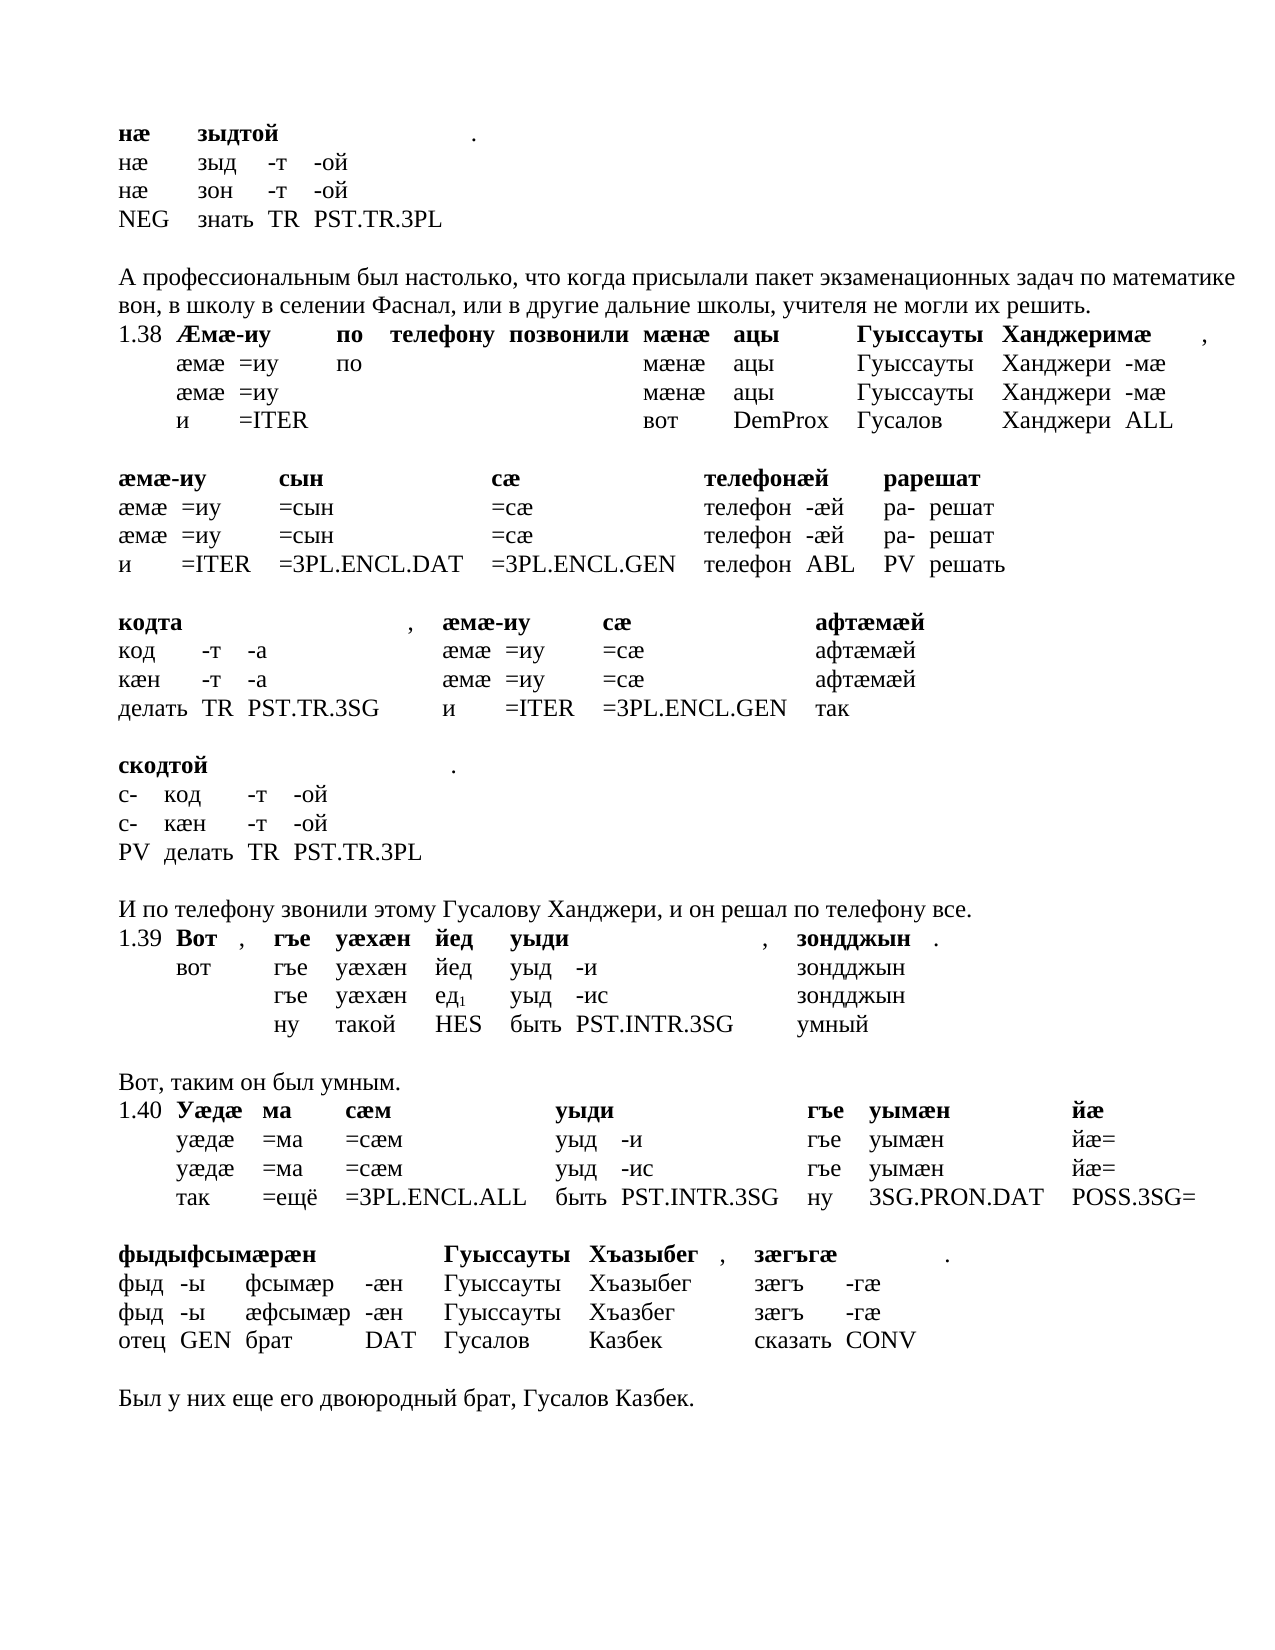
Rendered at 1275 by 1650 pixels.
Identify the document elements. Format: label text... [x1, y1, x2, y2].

text , [239, 923, 260, 952]
text Гуыссауты [857, 377, 974, 406]
text зондджын [797, 952, 905, 981]
text -ой [313, 147, 443, 176]
text PST.TR.3PL [313, 204, 443, 233]
text И по телефону звонили этому Гусалову Ханджери, и он решал по телефону все. [118, 894, 1249, 923]
text гъе [807, 1153, 841, 1182]
text так [176, 1182, 234, 1211]
text Гуыссауты [857, 319, 988, 348]
text æмæ [118, 521, 167, 549]
text =ма [262, 1124, 318, 1153]
text кæн [164, 808, 234, 837]
text телефон [704, 492, 792, 521]
text æмæ [442, 636, 491, 664]
text нæ [118, 118, 183, 147]
text =сын [278, 492, 464, 521]
text =ITER [505, 693, 575, 722]
text æмæ-иу [442, 607, 589, 636]
text TR [202, 693, 234, 722]
text -т [202, 636, 234, 664]
text вот [176, 952, 211, 981]
text =3PL.ENCL.ALL [345, 1182, 527, 1211]
text æмæ [118, 492, 167, 521]
text уыд [510, 981, 562, 1009]
text ацы [733, 319, 843, 348]
text Был у них еще его двоюродный брат, Гусалов Казбек. [118, 1383, 1249, 1412]
text æфсымæр [245, 1297, 351, 1326]
text -мæ [1125, 377, 1174, 406]
text =ещё [262, 1182, 318, 1211]
text решать [929, 549, 1005, 578]
text æмæ [176, 377, 225, 406]
text уымæн [869, 1153, 1044, 1182]
text PST.INTR.3SG [621, 1182, 779, 1211]
text йед [435, 923, 496, 952]
text рарешат [883, 463, 1019, 492]
text . [944, 1239, 965, 1268]
text Гуыссауты [444, 1297, 561, 1326]
text -æн [365, 1268, 416, 1297]
text =сæм [345, 1153, 527, 1182]
text =ма [262, 1153, 318, 1182]
text уыди [555, 1096, 793, 1124]
text =сæ [491, 492, 676, 521]
text телефон [704, 521, 792, 549]
text Æмæ-иу [176, 319, 322, 348]
text уыд [555, 1153, 607, 1182]
text -æн [365, 1297, 416, 1326]
text =иу [181, 492, 251, 521]
text вот [643, 406, 706, 434]
text -мæ [1125, 348, 1174, 377]
text с- [118, 808, 150, 837]
text Ханджеримæ [1002, 319, 1188, 348]
text уæхæн [335, 923, 421, 952]
text ацы [733, 377, 829, 406]
text ма [262, 1096, 331, 1124]
text телефон [704, 549, 792, 578]
text позвонили [509, 319, 629, 348]
text гъе [273, 952, 308, 981]
text . [933, 923, 954, 952]
text , [719, 1239, 740, 1268]
text , [1201, 319, 1222, 348]
text гъе [273, 923, 322, 952]
text HES [435, 1009, 482, 1038]
text 3SG.PRON.DAT [869, 1182, 1044, 1211]
text сæ [491, 463, 690, 492]
text =ITER [181, 549, 251, 578]
text уæхæн [335, 952, 407, 981]
text мæнæ [643, 377, 706, 406]
text йæ= [1072, 1153, 1196, 1182]
text ALL [1125, 406, 1174, 434]
text -ис [621, 1153, 779, 1182]
text =иу [239, 377, 308, 406]
text -т [247, 779, 279, 808]
text CONV [846, 1326, 916, 1354]
text быть [555, 1182, 607, 1211]
text зон [197, 176, 254, 204]
text уыд [555, 1124, 607, 1153]
text =3PL.ENCL.DAT [278, 549, 464, 578]
text зондджын [797, 981, 905, 1009]
text Гуыссауты [444, 1268, 561, 1297]
text по [336, 348, 362, 377]
text афтæмæй [815, 636, 916, 664]
text делать [118, 693, 188, 722]
text уымæн [869, 1124, 1044, 1153]
text Гусалов [444, 1326, 561, 1354]
text сказать [754, 1326, 832, 1354]
text Хъазыбег [589, 1239, 706, 1268]
text =иу [181, 521, 251, 549]
text ну [807, 1182, 841, 1211]
text GEN [180, 1326, 231, 1354]
text йед [435, 952, 482, 981]
text по [336, 319, 376, 348]
text брат [245, 1326, 351, 1354]
text -т [202, 664, 234, 693]
text Гуыссауты [444, 1239, 575, 1268]
text =3PL.ENCL.GEN [602, 693, 787, 722]
text ра- [883, 492, 915, 521]
text с- [118, 779, 150, 808]
text æмæ-иу [118, 463, 265, 492]
text =сæ [491, 521, 676, 549]
text фсымæр [245, 1268, 351, 1297]
text TR [247, 837, 279, 866]
text умный [797, 1009, 905, 1038]
text , [762, 923, 783, 952]
text кодта [118, 607, 393, 636]
text гъе [807, 1124, 841, 1153]
text 1.38 [118, 319, 162, 348]
text , [407, 607, 428, 636]
text афтæмæй [815, 664, 916, 693]
text =иу [505, 664, 575, 693]
text Вот, таким он был умным. [118, 1067, 1249, 1096]
text -ы [180, 1297, 231, 1326]
text гъе [807, 1096, 855, 1124]
text такой [335, 1009, 407, 1038]
text так [815, 693, 916, 722]
text уымæн [869, 1096, 1058, 1124]
text нæ [118, 147, 169, 176]
text -т [268, 176, 300, 204]
text -гæ [846, 1297, 916, 1326]
text телефонæй [704, 463, 869, 492]
text PST.TR.3SG [247, 693, 379, 722]
text уæдæ [176, 1124, 234, 1153]
text -æй [806, 492, 856, 521]
text -ой [293, 808, 423, 837]
text ABL [806, 549, 856, 578]
text -ы [180, 1268, 231, 1297]
text Хъазыбег [589, 1268, 692, 1297]
text знать [197, 204, 254, 233]
text Казбек [589, 1326, 692, 1354]
text отец [118, 1326, 166, 1354]
text зæгъгæ [754, 1239, 930, 1268]
text сын [278, 463, 477, 492]
text зæгъ [754, 1268, 832, 1297]
text фыд [118, 1268, 166, 1297]
text TR [268, 204, 300, 233]
text уæдæ [176, 1153, 234, 1182]
text уыди [510, 923, 748, 952]
text скодтой [118, 751, 437, 779]
text =сын [278, 521, 464, 549]
text PV [883, 549, 915, 578]
text решат [929, 492, 1005, 521]
text зыд [197, 147, 254, 176]
text -т [247, 808, 279, 837]
text =3PL.ENCL.GEN [491, 549, 676, 578]
text -и [576, 952, 734, 981]
text фыдыфсымæрæн [118, 1239, 430, 1268]
text =ITER [239, 406, 308, 434]
text йæ= [1072, 1124, 1196, 1153]
text гъе [273, 981, 308, 1009]
text нæ [118, 176, 169, 204]
text уæхæн [335, 981, 407, 1009]
text Уæдæ [176, 1096, 248, 1124]
text код [118, 636, 188, 664]
text и [176, 406, 225, 434]
text -гæ [846, 1268, 916, 1297]
text ра- [883, 521, 915, 549]
text NEG [118, 204, 169, 233]
text решат [929, 521, 1005, 549]
text быть [510, 1009, 562, 1038]
text афтæмæй [815, 607, 930, 636]
text мæнæ [643, 319, 719, 348]
text фыд [118, 1297, 166, 1326]
text DAT [365, 1326, 416, 1354]
text 1.39 [118, 923, 162, 952]
text и [442, 693, 491, 722]
text -ой [293, 779, 423, 808]
text =сæм [345, 1124, 527, 1153]
text зæгъ [754, 1297, 832, 1326]
text DemProx [733, 406, 829, 434]
text сæ [602, 607, 801, 636]
text 1.40 [118, 1096, 162, 1124]
text йæ [1072, 1096, 1210, 1124]
text зыдтой [197, 118, 457, 147]
text -а [247, 636, 379, 664]
text -и [621, 1124, 779, 1153]
text делать [164, 837, 234, 866]
text æмæ [176, 348, 225, 377]
text зондджын [797, 923, 919, 952]
text мæнæ [643, 348, 706, 377]
text PST.TR.3PL [293, 837, 423, 866]
text ед1 [435, 981, 482, 1009]
text =сæ [602, 636, 787, 664]
text -т [268, 147, 300, 176]
text =иу [239, 348, 308, 377]
text Хъазбег [589, 1297, 692, 1326]
text сæм [345, 1096, 541, 1124]
text PV [118, 837, 150, 866]
text Ханджери [1002, 348, 1111, 377]
text код [164, 779, 234, 808]
text POSS.3SG= [1072, 1182, 1196, 1211]
text Гуыссауты [857, 348, 974, 377]
text Ханджери [1002, 377, 1111, 406]
text . [450, 751, 471, 779]
text и [118, 549, 167, 578]
text -ис [576, 981, 734, 1009]
text -ой [313, 176, 443, 204]
text Ханджери [1002, 406, 1111, 434]
text кæн [118, 664, 188, 693]
text æмæ [442, 664, 491, 693]
text ну [273, 1009, 308, 1038]
text уыд [510, 952, 562, 981]
text телефону [390, 319, 495, 348]
text PST.INTR.3SG [576, 1009, 734, 1038]
text . [471, 118, 492, 147]
text Вот [176, 923, 225, 952]
text =сæ [602, 664, 787, 693]
text А профессиональным был настолько, что когда присылали пакет экзаменационных задач по математике вон, в школу в селении Фаснал, или в другие дальние школы, учителя не могли их решить. [118, 262, 1249, 319]
text Гусалов [857, 406, 974, 434]
text ацы [733, 348, 829, 377]
text -æй [806, 521, 856, 549]
text =иу [505, 636, 575, 664]
text -а [247, 664, 379, 693]
